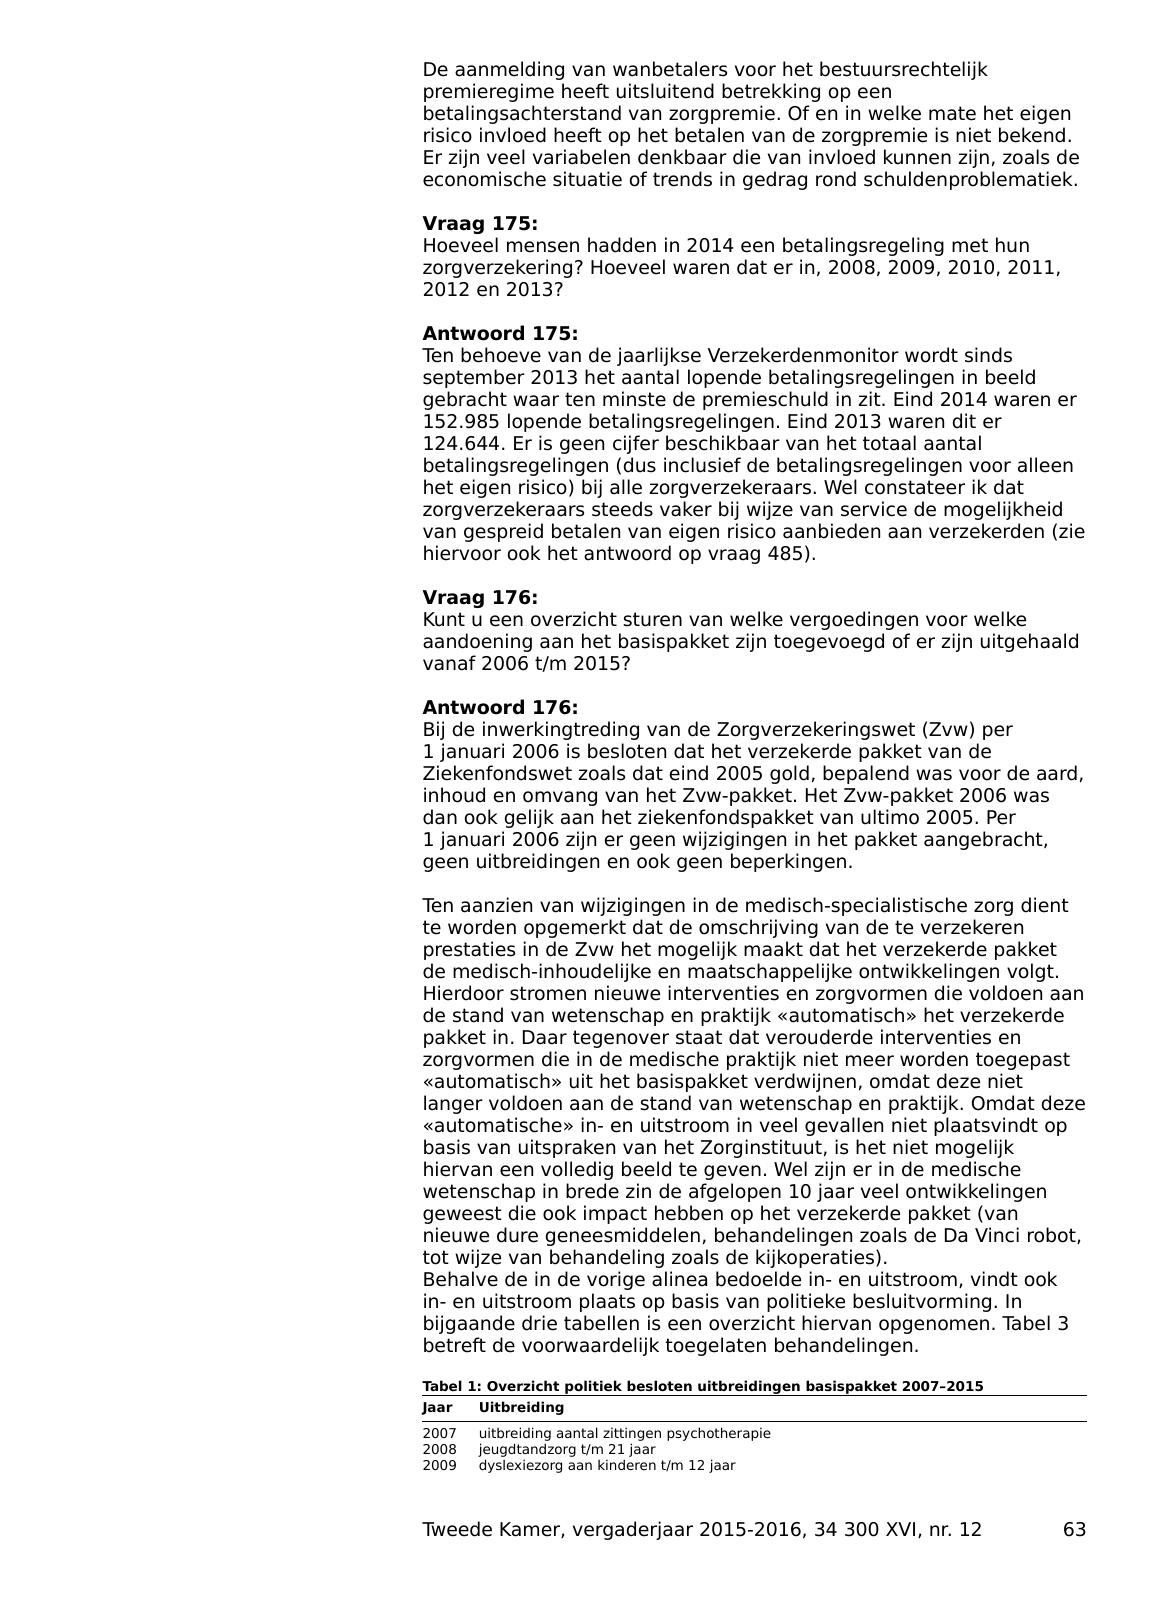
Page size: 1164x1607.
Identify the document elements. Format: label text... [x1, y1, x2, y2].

text Antwoord 175: [422, 323, 1087, 345]
text Bij de inwerkingtreding van de Zorgverzekeringswet (Zvw) per 1 januari 2006 is besloten dat het verzekerde pakket van de Ziekenfondswet zoals dat eind 2005 gold, bepalend was voor de aard, inhoud en omvang van het Zvw-pakket. Het Zvw-pakket 2006 was dan ook gelijk aan het ziekenfondspakket van ultimo 2005. Per 1 januari 2006 zijn er geen wijzigingen in het pakket aangebracht, geen uitbreidingen en ook geen beperkingen. [422, 719, 1087, 873]
text Behalve de in de vorige alinea bedoelde in- en uitstroom, vindt ook in- en uitstroom plaats op basis van politieke besluitvorming. In bijgaande drie tabellen is een overzicht hiervan opgenomen. Tabel 3 betreft de voorwaardelijk toegelaten behandelingen. [422, 1269, 1087, 1357]
text Ten aanzien van wijzigingen in de medisch-specialistische zorg dient te worden opgemerkt dat de omschrijving van de te verzekeren prestaties in de Zvw het mogelijk maakt dat het verzekerde pakket de medisch-inhoudelijke en maatschappelijke ontwikkelingen volgt. Hierdoor stromen nieuwe interventies en zorgvormen die voldoen aan de stand van wetenschap en praktijk «automatisch» het verzekerde pakket in. Daar tegenover staat dat verouderde interventies en zorgvormen die in de medische praktijk niet meer worden toegepast «automatisch» uit het basispakket verdwijnen, omdat deze niet langer voldoen aan de stand van wetenschap en praktijk. Omdat deze «automatische» in- en uitstroom in veel gevallen niet plaatsvindt op basis van uitspraken van het Zorginstituut, is het niet mogelijk hiervan een volledig beeld te geven. Wel zijn er in de medische wetenschap in brede zin de afgelopen 10 jaar veel ontwikkelingen geweest die ook impact hebben op het verzekerde pakket (van nieuwe dure geneesmiddelen, behandelingen zoals de Da Vinci robot, tot wijze van behandeling zoals de kijkoperaties). [422, 895, 1087, 1269]
text Ten behoeve van de jaarlijkse Verzekerdenmonitor wordt sinds september 2013 het aantal lopende betalingsregelingen in beeld gebracht waar ten minste de premieschuld in zit. Eind 2014 waren er 152.985 lopende betalingsregelingen. Eind 2013 waren dit er 124.644. Er is geen cijfer beschikbaar van het totaal aantal betalingsregelingen (dus inclusief de betalingsregelingen voor alleen het eigen risico) bij alle zorgverzekeraars. Wel constateer ik dat zorgverzekeraars steeds vaker bij wijze van service de mogelijkheid van gespreid betalen van eigen risico aanbieden aan verzekerden (zie hiervoor ook het antwoord op vraag 485). [422, 345, 1087, 565]
table_header Tabel 1: Overzicht politiek besloten uitbreidingen basispakket 2007–2015 [422, 1379, 1087, 1394]
text Vraag 175: [422, 213, 1087, 235]
table_cell 2007 [422, 1422, 473, 1442]
table_cell Uitbreiding [473, 1396, 1087, 1421]
text Hoeveel mensen hadden in 2014 een betalingsregeling met hun zorgverzekering? Hoeveel waren dat er in, 2008, 2009, 2010, 2011, 2012 en 2013? [422, 235, 1087, 301]
table_cell 2008 [422, 1442, 473, 1458]
table_cell Jaar [422, 1396, 473, 1421]
table_cell jeugdtandzorg t/m 21 jaar [473, 1442, 1087, 1458]
table_cell 2009 [422, 1458, 473, 1473]
table_cell uitbreiding aantal zittingen psychotherapie [473, 1422, 1087, 1442]
table_cell dyslexiezorg aan kinderen t/m 12 jaar [473, 1458, 1087, 1473]
text Vraag 176: [422, 587, 1087, 609]
text De aanmelding van wanbetalers voor het bestuursrechtelijk premieregime heeft uitsluitend betrekking op een betalingsachterstand van zorgpremie. Of en in welke mate het eigen risico invloed heeft op het betalen van de zorgpremie is niet bekend. Er zijn veel variabelen denkbaar die van invloed kunnen zijn, zoals de economische situatie of trends in gedrag rond schuldenproblematiek. [422, 59, 1087, 191]
text Kunt u een overzicht sturen van welke vergoedingen voor welke aandoening aan het basispakket zijn toegevoegd of er zijn uitgehaald vanaf 2006 t/m 2015? [422, 609, 1087, 675]
text Antwoord 176: [422, 697, 1087, 719]
